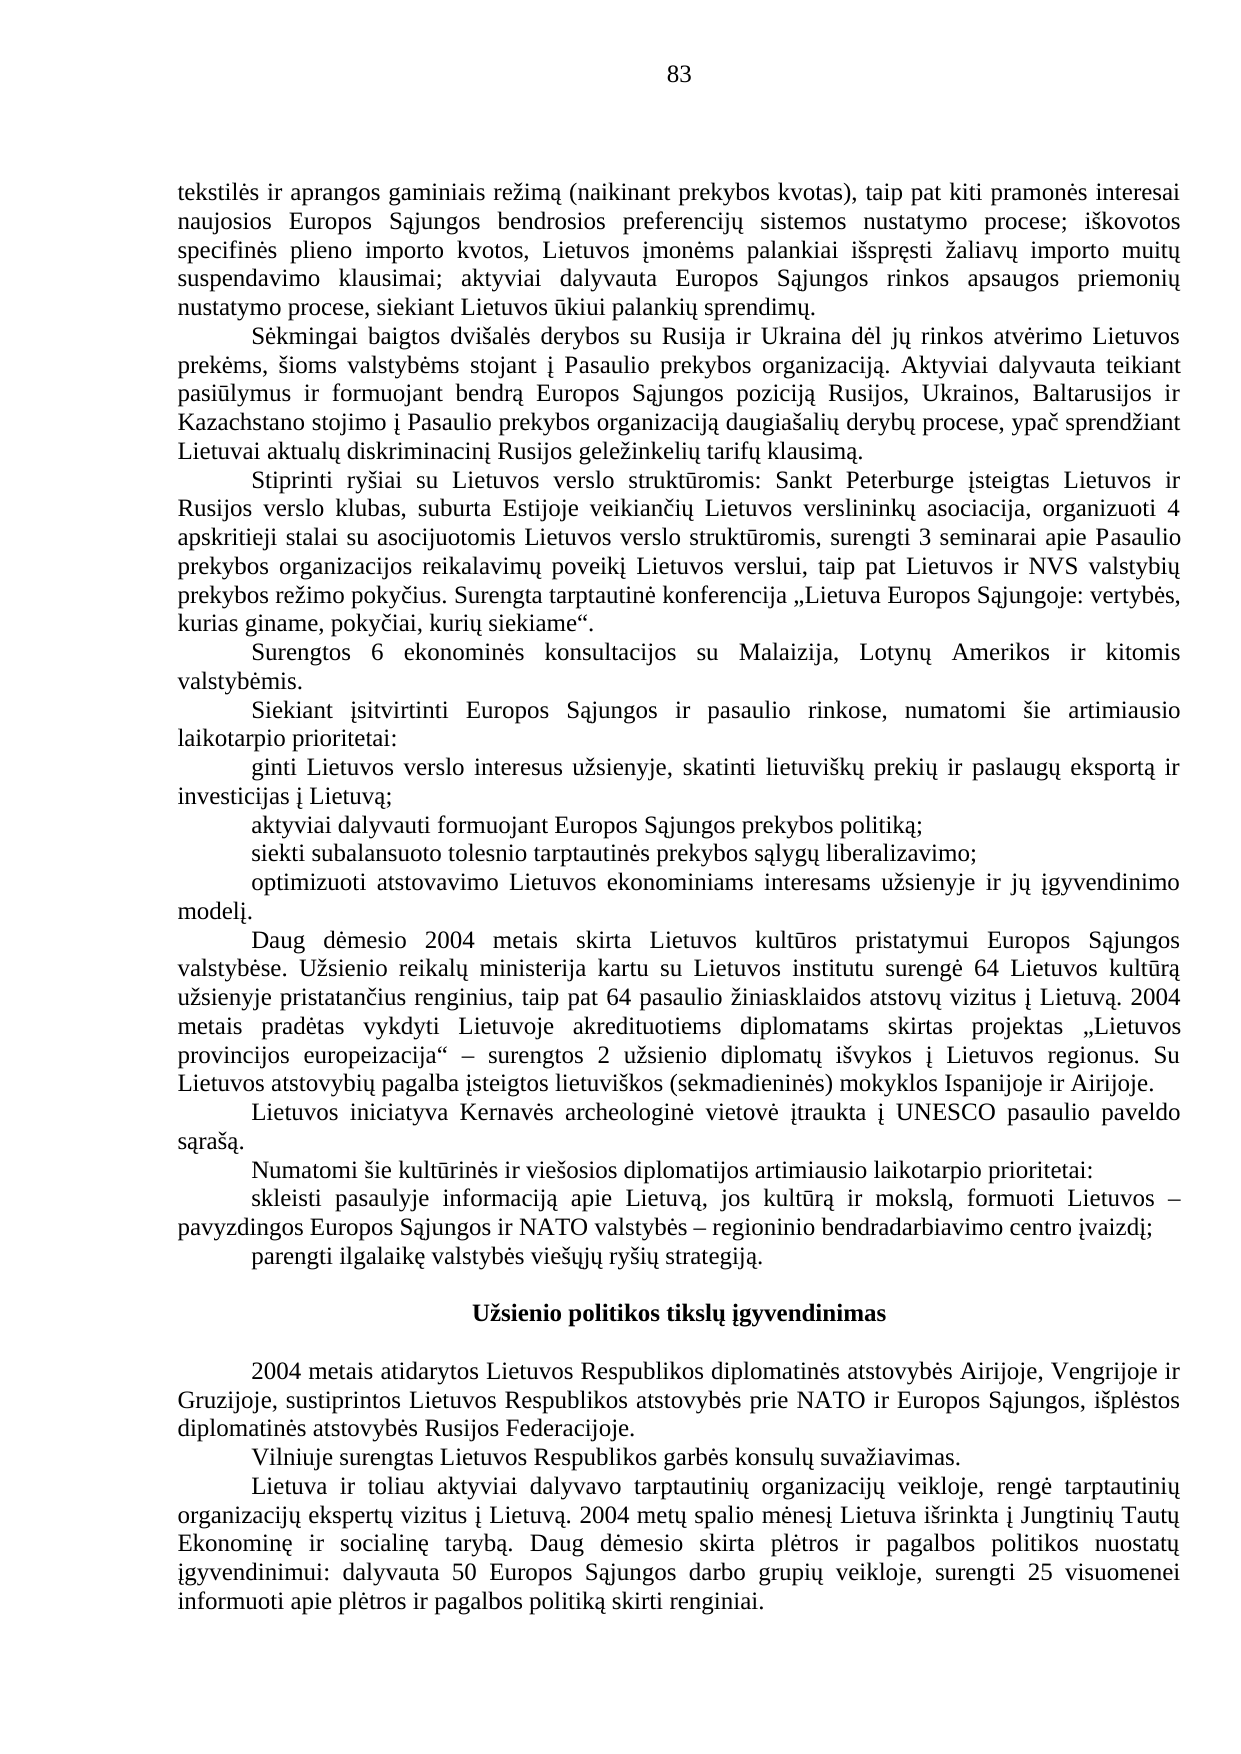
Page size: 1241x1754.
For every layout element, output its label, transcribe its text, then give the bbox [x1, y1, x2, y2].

text Sėkmingai baigtos dvišalės derybos su Rusija ir Ukraina dėl jų rinkos atvėrimo Lietuvos prekėms, šioms valstybėms stojant į Pasaulio prekybos organizaciją. Aktyviai dalyvauta teikiant pasiūlymus ir formuojant bendrą Europos Sąjungos poziciją Rusijos, Ukrainos, Baltarusijos ir Kazachstano stojimo į Pasaulio prekybos organizaciją daugiašalių derybų procese, ypač sprendžiant Lietuvai aktualų diskriminacinį Rusijos geležinkelių tarifų klausimą. [177, 321, 1181, 465]
text ginti Lietuvos verslo interesus užsienyje, skatinti lietuviškų prekių ir paslaugų eksportą ir investicijas į Lietuvą; [177, 752, 1181, 810]
text Numatomi šie kultūrinės ir viešosios diplomatijos artimiausio laikotarpio prioritetai: [177, 1155, 1181, 1183]
text 2004 metais atidarytos Lietuvos Respublikos diplomatinės atstovybės Airijoje, Vengrijoje ir Gruzijoje, sustiprintos Lietuvos Respublikos atstovybės prie NATO ir Europos Sąjungos, išplėstos diplomatinės atstovybės Rusijos Federacijoje. [177, 1356, 1181, 1442]
text siekti subalansuoto tolesnio tarptautinės prekybos sąlygų liberalizavimo; [177, 838, 1181, 867]
text parengti ilgalaikę valstybės viešųjų ryšių strategiją. [177, 1241, 1181, 1270]
text aktyviai dalyvauti formuojant Europos Sąjungos prekybos politiką; [177, 810, 1181, 838]
text Siekiant įsitvirtinti Europos Sąjungos ir pasaulio rinkose, numatomi šie artimiausio laikotarpio prioritetai: [177, 695, 1181, 752]
text optimizuoti atstovavimo Lietuvos ekonominiams interesams užsienyje ir jų įgyvendinimo modelį. [177, 867, 1181, 925]
text tekstilės ir aprangos gaminiais režimą (naikinant prekybos kvotas), taip pat kiti pramonės interesai naujosios Europos Sąjungos bendrosios preferencijų sistemos nustatymo procese; iškovotos specifinės plieno importo kvotos, Lietuvos įmonėms palankiai išspręsti žaliavų importo muitų suspendavimo klausimai; aktyviai dalyvauta Europos Sąjungos rinkos apsaugos priemonių nustatymo procese, siekiant Lietuvos ūkiui palankių sprendimų. [177, 177, 1181, 321]
text Daug dėmesio 2004 metais skirta Lietuvos kultūros pristatymui Europos Sąjungos valstybėse. Užsienio reikalų ministerija kartu su Lietuvos institutu surengė 64 Lietuvos kultūrą užsienyje pristatančius renginius, taip pat 64 pasaulio žiniasklaidos atstovų vizitus į Lietuvą. 2004 metais pradėtas vykdyti Lietuvoje akredituotiems diplomatams skirtas projektas „Lietuvos provincijos europeizacija“ – surengtos 2 užsienio diplomatų išvykos į Lietuvos regionus. Su Lietuvos atstovybių pagalba įsteigtos lietuviškos (sekmadieninės) mokyklos Ispanijoje ir Airijoje. [177, 925, 1181, 1097]
text Lietuva ir toliau aktyviai dalyvavo tarptautinių organizacijų veikloje, rengė tarptautinių organizacijų ekspertų vizitus į Lietuvą. 2004 metų spalio mėnesį Lietuva išrinkta į Jungtinių Tautų Ekonominę ir socialinę tarybą. Daug dėmesio skirta plėtros ir pagalbos politikos nuostatų įgyvendinimui: dalyvauta 50 Europos Sąjungos darbo grupių veikloje, surengti 25 visuomenei informuoti apie plėtros ir pagalbos politiką skirti renginiai. [177, 1471, 1181, 1615]
text Surengtos 6 ekonominės konsultacijos su Malaizija, Lotynų Amerikos ir kitomis valstybėmis. [177, 637, 1181, 695]
text Lietuvos iniciatyva Kernavės archeologinė vietovė įtraukta į UNESCO pasaulio paveldo sąrašą. [177, 1097, 1181, 1155]
text skleisti pasaulyje informaciją apie Lietuvą, jos kultūrą ir mokslą, formuoti Lietuvos – pavyzdingos Europos Sąjungos ir NATO valstybės – regioninio bendradarbiavimo centro įvaizdį; [177, 1183, 1181, 1241]
text Vilniuje surengtas Lietuvos Respublikos garbės konsulų suvažiavimas. [177, 1442, 1181, 1471]
text Užsienio politikos tikslų įgyvendinimas [177, 1298, 1181, 1327]
text Stiprinti ryšiai su Lietuvos verslo struktūromis: Sankt Peterburge įsteigtas Lietuvos ir Rusijos verslo klubas, suburta Estijoje veikiančių Lietuvos verslininkų asociacija, organizuoti 4 apskritieji stalai su asocijuotomis Lietuvos verslo struktūromis, surengti 3 seminarai apie Pasaulio prekybos organizacijos reikalavimų poveikį Lietuvos verslui, taip pat Lietuvos ir NVS valstybių prekybos režimo pokyčius. Surengta tarptautinė konferencija „Lietuva Europos Sąjungoje: vertybės, kurias giname, pokyčiai, kurių siekiame“. [177, 465, 1181, 637]
